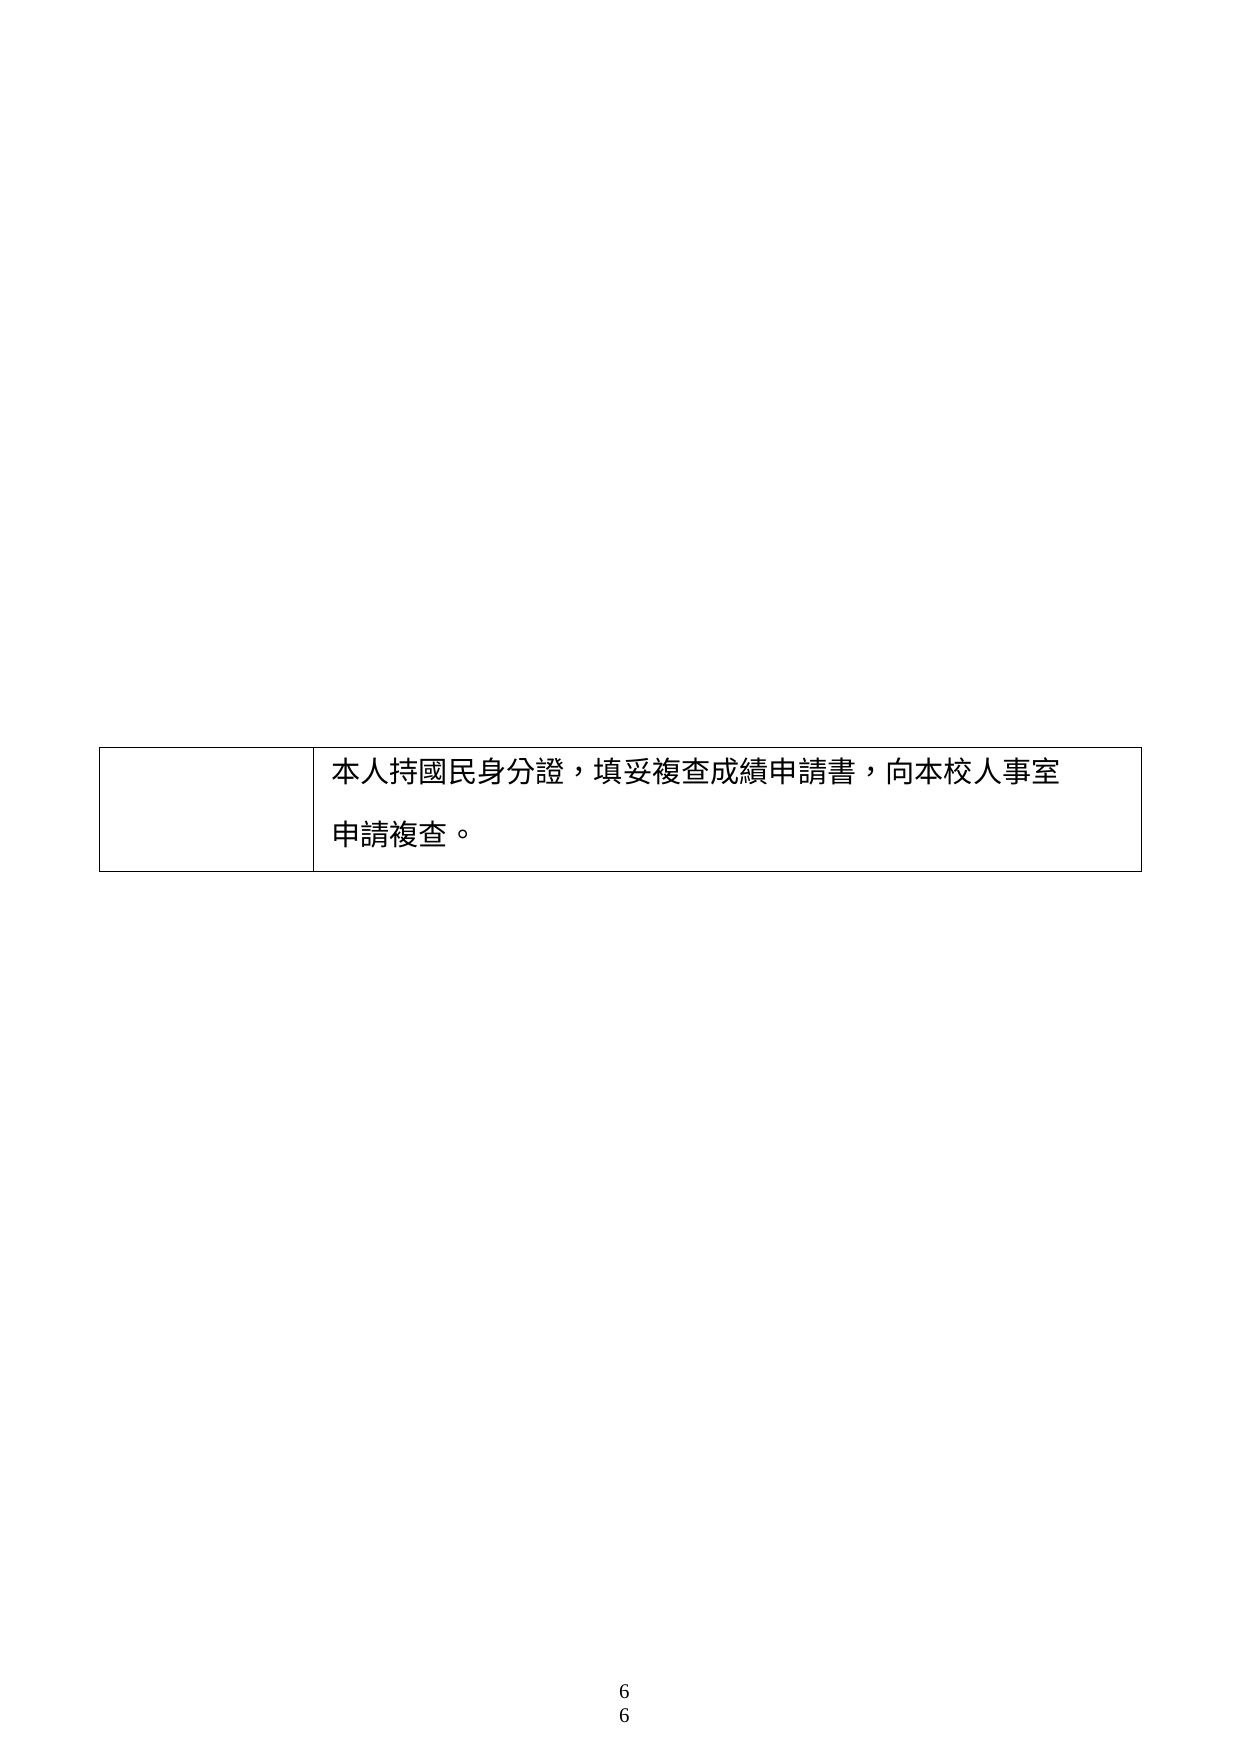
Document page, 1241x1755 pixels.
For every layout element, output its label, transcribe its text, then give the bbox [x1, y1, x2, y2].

table_cell [100, 748, 313, 871]
table_cell 本人持國民身分證，填妥複查成績申請書，向本校人事室 申請複查。 [314, 748, 1141, 871]
